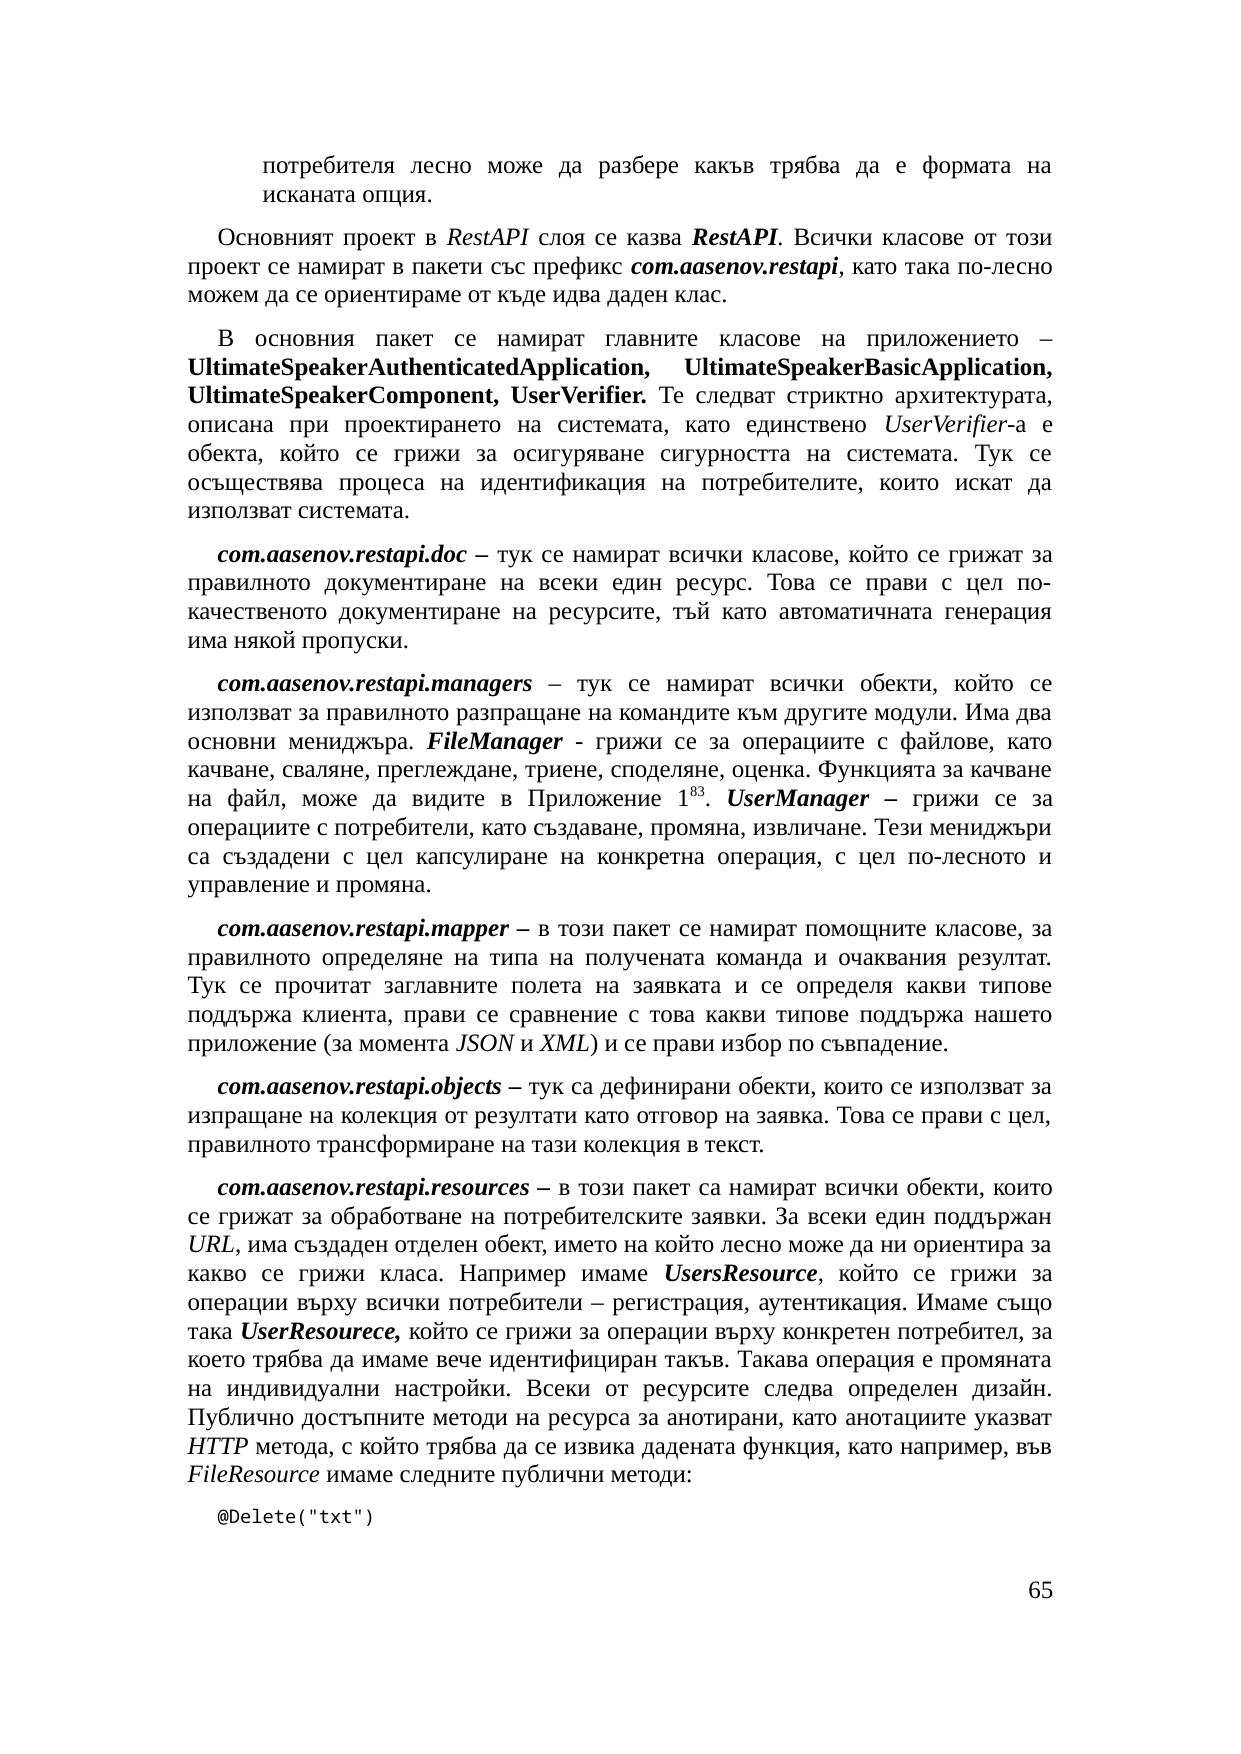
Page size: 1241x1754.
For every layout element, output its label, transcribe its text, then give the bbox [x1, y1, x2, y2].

list потребителя лесно може да разбере какъв трябва да е формата на исканата опция. [225, 150, 1053, 207]
text com.aasenov.restapi.managers – тук се намират всички обекти, който се използват за правилното разпращане на командите към другите модули. Има два основни мениджъра. FileManager - грижи се за операциите с файлове, като качване, сваляне, преглеждане, триене, споделяне, оценка. Функцията за качване на файл, може да видите в Приложение 182. UserManager – грижи се за операциите с потребители, като създаване, промяна, извличане. Тези мениджъри са създадени с цел капсулиране на конкретна операция, с цел по-лесното и управление и промяна. [187, 668, 1053, 898]
text com.aasenov.restapi.objects – тук са дефинирани обекти, които се използват за изпращане на колекция от резултати като отговор на заявка. Това се прави с цел, правилното трансформиране на тази колекция в текст. [187, 1071, 1053, 1157]
text @Delete("txt") [187, 1503, 1053, 1528]
text Основният проект в RestAPI слоя се казва RestAPI. Всички класове от този проект се намират в пакети със префикс com.aasenov.restapi, като така по-лесно можем да се ориентираме от къде идва даден клас. [187, 222, 1053, 308]
text com.aasenov.restapi.resources – в този пакет са намират всички обекти, които се грижат за обработване на потребителските заявки. За всеки един поддържан URL, има създаден отделен обект, името на който лесно може да ни ориентира за какво се грижи класа. Например имаме UsersResource, който се грижи за операции върху всички потребители – регистрация, аутентикация. Имаме също така UserResourece, който се грижи за операции върху конкретен потребител, за което трябва да имаме вече идентифициран такъв. Такава операция е промяната на индивидуални настройки. Всеки от ресурсите следва определен дизайн. Публично достъпните методи на ресурса за анотирани, като анотациите указват HTTP метода, с който трябва да се извика дадената функция, като например, във FileResource имаме следните публични методи: [187, 1172, 1053, 1488]
text В основния пакет се намират главните класове на приложението – UltimateSpeakerAuthenticatedApplication, UltimateSpeakerBasicApplication, UltimateSpeakerComponent, UserVerifier. Те следват стриктно архитектурата, описана при проектирането на системата, като единствено UserVerifier-а е обекта, който се грижи за осигуряване сигурността на системата. Тук се осъществява процеса на идентификация на потребителите, които искат да използват системата. [187, 323, 1053, 524]
text com.aasenov.restapi.doc – тук се намират всички класове, който се грижат за правилното документиране на всеки един ресурс. Това се прави с цел по-качественото документиране на ресурсите, тъй като автоматичната генерация има някой пропуски. [187, 539, 1053, 654]
text com.aasenov.restapi.mapper – в този пакет се намират помощните класове, за правилното определяне на типа на получената команда и очаквания резултат. Тук се прочитат заглавните полета на заявката и се определя какви типове поддържа клиента, прави се сравнение с това какви типове поддържа нашето приложение (за момента JSON и XML) и се прави избор по съвпадение. [187, 913, 1053, 1057]
